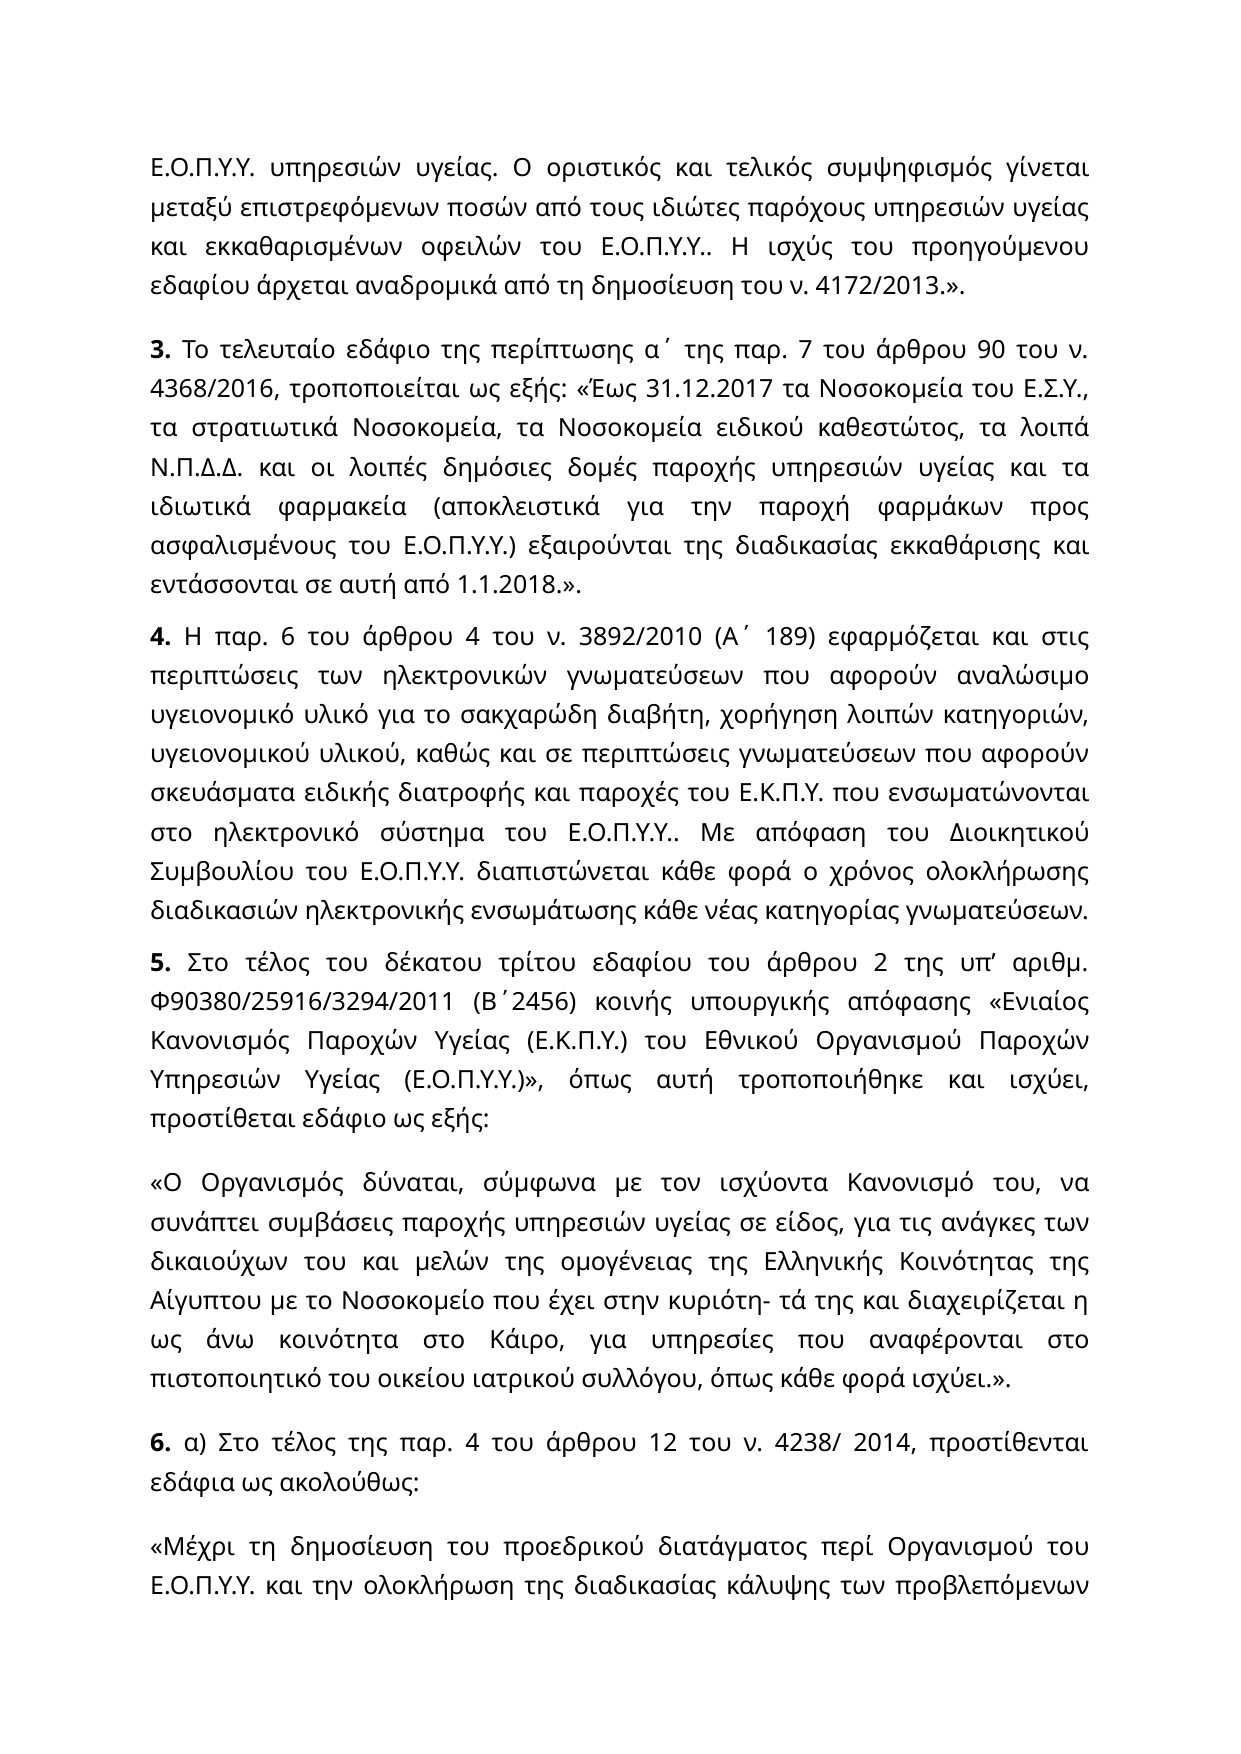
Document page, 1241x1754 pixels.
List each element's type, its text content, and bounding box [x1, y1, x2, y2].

text 4. Η παρ. 6 του άρθρου 4 του ν. 3892/2010 (Α΄ 189) εφαρμόζεται και στις περιπτώσεις των ηλεκτρονικών γνωματεύσεων που αφορούν αναλώσιμο υγειονομικό υλικό για το σακχαρώδη διαβήτη, χορήγηση λοιπών κατηγοριών, υγειονομικού υλικού, καθώς και σε περιπτώσεις γνωματεύσεων που αφορούν σκευάσματα ειδικής διατροφής και παροχές του Ε.Κ.Π.Υ. που ενσωματώνονται στο ηλεκτρονικό σύστημα του Ε.Ο.Π.Υ.Υ.. Με απόφαση του Διοικητικού Συμβουλίου του Ε.Ο.Π.Υ.Υ. διαπιστώνεται κάθε φορά ο χρόνος ολοκλήρωσης διαδικασιών ηλεκτρονικής ενσωμάτωσης κάθε νέας κατηγορίας γνωματεύσεων. [150, 618, 1090, 927]
text «Μέχρι τη δημοσίευση του προεδρικού διατάγματος περί Οργανισμού του Ε.Ο.Π.Υ.Υ. και την ολοκλήρωση της διαδικασίας κάλυψης των προβλεπόμενων [150, 1528, 1090, 1602]
text 3. Το τελευταίο εδάφιο της περίπτωσης α΄ της παρ. 7 του άρθρου 90 του ν. 4368/2016, τροποποιείται ως εξής: «Έως 31.12.2017 τα Νοσοκομεία του Ε.Σ.Υ., τα στρατιωτικά Νοσοκομεία, τα Νοσοκομεία ειδικού καθεστώτος, τα λοιπά Ν.Π.Δ.Δ. και οι λοιπές δημόσιες δομές παροχής υπηρεσιών υγείας και τα ιδιωτικά φαρμακεία (αποκλειστικά για την παροχή φαρμάκων προς ασφαλισμένους του Ε.Ο.Π.Υ.Υ.) εξαιρούνται της διαδικασίας εκκαθάρισης και εντάσσονται σε αυτή από 1.1.2018.». [150, 332, 1090, 601]
text 6. α) Στο τέλος της παρ. 4 του άρθρου 12 του ν. 4238/ 2014, προστίθενται εδάφια ως ακολούθως: [150, 1425, 1090, 1498]
text «Ο Οργανισμός δύναται, σύμφωνα με τον ισχύοντα Κανονισμό του, να συνάπτει συμβάσεις παροχής υπηρεσιών υγείας σε είδος, για τις ανάγκες των δικαιούχων του και μελών της ομογένειας της Ελληνικής Κοινότητας της Αίγυπτου με το Νοσοκομείο που έχει στην κυριότη- τά της και διαχειρίζεται η ως άνω κοινότητα στο Κάιρο, για υπηρεσίες που αναφέρονται στο πιστοποιητικό του οικείου ιατρικού συλλόγου, όπως κάθε φορά ισχύει.». [150, 1165, 1090, 1395]
text Ε.Ο.Π.Υ.Υ. υπηρεσιών υγείας. Ο οριστικός και τελικός συμψηφισμός γίνεται μεταξύ επιστρεφόμενων ποσών από τους ιδιώτες παρόχους υπηρεσιών υγείας και εκκαθαρισμένων οφειλών του Ε.Ο.Π.Υ.Υ.. Η ισχύς του προηγούμενου εδαφίου άρχεται αναδρομικά από τη δημοσίευση του ν. 4172/2013.». [150, 150, 1090, 302]
text 5. Στο τέλος του δέκατου τρίτου εδαφίου του άρθρου 2 της υπ’ αριθμ. Φ90380/25916/3294/2011 (Β΄2456) κοινής υπουργικής απόφασης «Ενιαίος Κανονισμός Παροχών Υγείας (Ε.Κ.Π.Υ.) του Εθνικού Οργανισμού Παροχών Υπηρεσιών Υγείας (Ε.Ο.Π.Υ.Υ.)», όπως αυτή τροποποιήθηκε και ισχύει, προστίθεται εδάφιο ως εξής: [150, 944, 1090, 1135]
